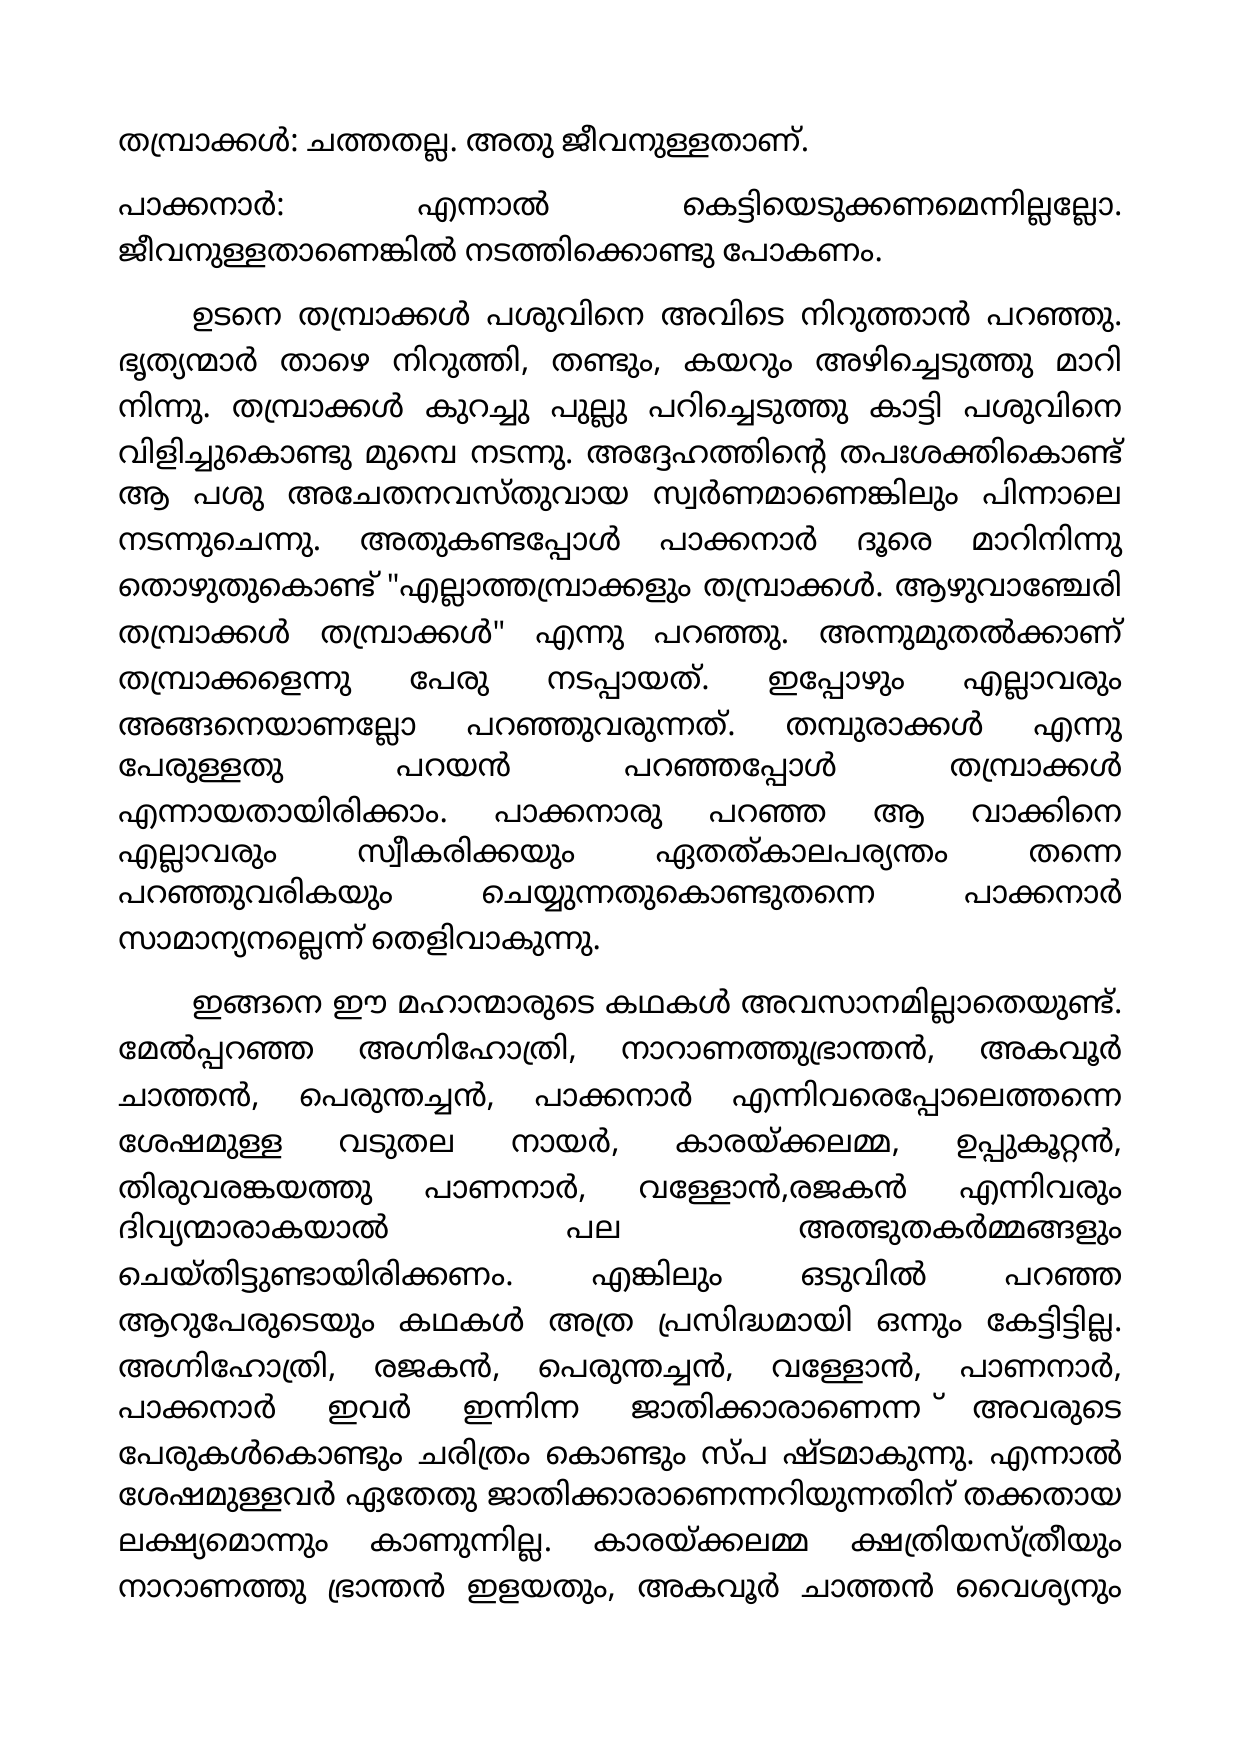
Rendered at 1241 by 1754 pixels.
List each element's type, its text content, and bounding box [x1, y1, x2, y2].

text പാക്കനാർ: എന്നാൽ കെട്ടിയെടുക്കണമെന്നില്ലല്ലോ. ജീവനുള്ളതാണെങ്കിൽ നടത്തിക്കൊണ്ടു പോകണം. [118, 182, 1122, 274]
text ഉടനെ തമ്പ്രാക്കൾ പശുവിനെ അവിടെ നിറുത്താൻ പറഞ്ഞു. ഭൃത്യന്മാർ താഴെ നിറുത്തി, തണ്ടും, കയറും അഴിച്ചെടുത്തു മാറി നിന്നു. തമ്പ്രാക്കൾ കുറച്ചു പുല്ലു പറിച്ചെടുത്തു കാട്ടി പശുവിനെ വിളിച്ചുകൊണ്ടു മുമ്പെ നടന്നു. അദ്ദേഹത്തിന്റെ തപഃശക്തികൊണ്ട് ആ പശു അചേതനവസ്തുവായ സ്വർണമാണെങ്കിലും പിന്നാലെ നടന്നുചെന്നു. അതുകണ്ടപ്പോൾ പാക്കനാർ ദൂരെ മാറിനിന്നു തൊഴുതുകൊണ്ട് "എല്ലാത്തമ്പ്രാക്കളും തമ്പ്രാക്കൾ. ആഴുവാഞ്ചേരി തമ്പ്രാക്കൾ തമ്പ്രാക്കൾ" എന്നു പറഞ്ഞു. അന്നുമുതൽക്കാണ് തമ്പ്രാക്കളെന്നു പേരു നടപ്പായത്. ഇപ്പോഴും എല്ലാവരും അങ്ങനെയാണല്ലോ പറഞ്ഞുവരുന്നത്. തമ്പുരാക്കൾ എന്നു പേരുള്ളതു പറയൻ പറഞ്ഞപ്പോൾ തമ്പ്രാക്കൾ എന്നായതായിരിക്കാം. പാക്കനാരു പറഞ്ഞ ആ വാക്കിനെ എല്ലാവരും സ്വീകരിക്കയും ഏതത്കാലപര്യന്തം തന്നെ പറഞ്ഞുവരികയും ചെയ്യുന്നതുകൊണ്ടുതന്നെ പാക്കനാർ സാമാന്യനല്ലെന്ന് തെളിവാകുന്നു. [118, 292, 1122, 962]
text തമ്പ്രാക്കൾ: ചത്തതല്ല. അതു ജീവനുള്ളതാണ്. [118, 118, 1122, 164]
text ഇങ്ങനെ ഈ മഹാന്മാരുടെ കഥകൾ അവസാനമില്ലാതെയുണ്ട്. മേൽപ്പറഞ്ഞ അഗ്നിഹോത്രി, നാറാണത്തുഭ്രാന്തൻ, അകവൂർ ചാത്തൻ, പെരുന്തച്ചൻ, പാക്കനാർ എന്നിവരെപ്പോലെത്തന്നെ ശേഷമുള്ള വടുതല നായർ, കാരയ്ക്കലമ്മ, ഉപ്പുകൂറ്റൻ, തിരുവരങ്കയത്തു പാണനാർ, വള്ളോൻ,രജകൻ എന്നിവരും ദിവ്യന്മാരാകയാൽ പല അത്ഭുതകർമ്മങ്ങളും ചെയ്തിട്ടുണ്ടായിരിക്കണം. എങ്കിലും ഒടുവിൽ പറഞ്ഞ ആറുപേരുടെയും കഥകൾ അത്ര പ്രസിദ്ധമായി ഒന്നും കേട്ടിട്ടില്ല. അഗ്നിഹോത്രി, രജകൻ, പെരുന്തച്ചൻ, വള്ളോൻ, പാണനാർ, പാക്കനാർ ഇവർ ഇന്നിന്ന ജാതിക്കാരാണെന്ന് അവരുടെ പേരുകൾകൊണ്ടും ചരിത്രം കൊണ്ടും സ്പ ഷ്ടമാകുന്നു. എന്നാൽ ശേഷമുള്ളവർ ഏതേതു ജാതിക്കാരാണെന്നറിയുന്നതിന് തക്കതായ ലക്ഷ്യമൊന്നും കാണുന്നില്ല. കാരയ്ക്കലമ്മ ക്ഷത്രിയസ്ത്രീയും നാറാണത്തു ഭ്രാന്തൻ ഇളയതും, അകവൂർ ചാത്തൻ വൈശ്യനും [118, 980, 1122, 1610]
